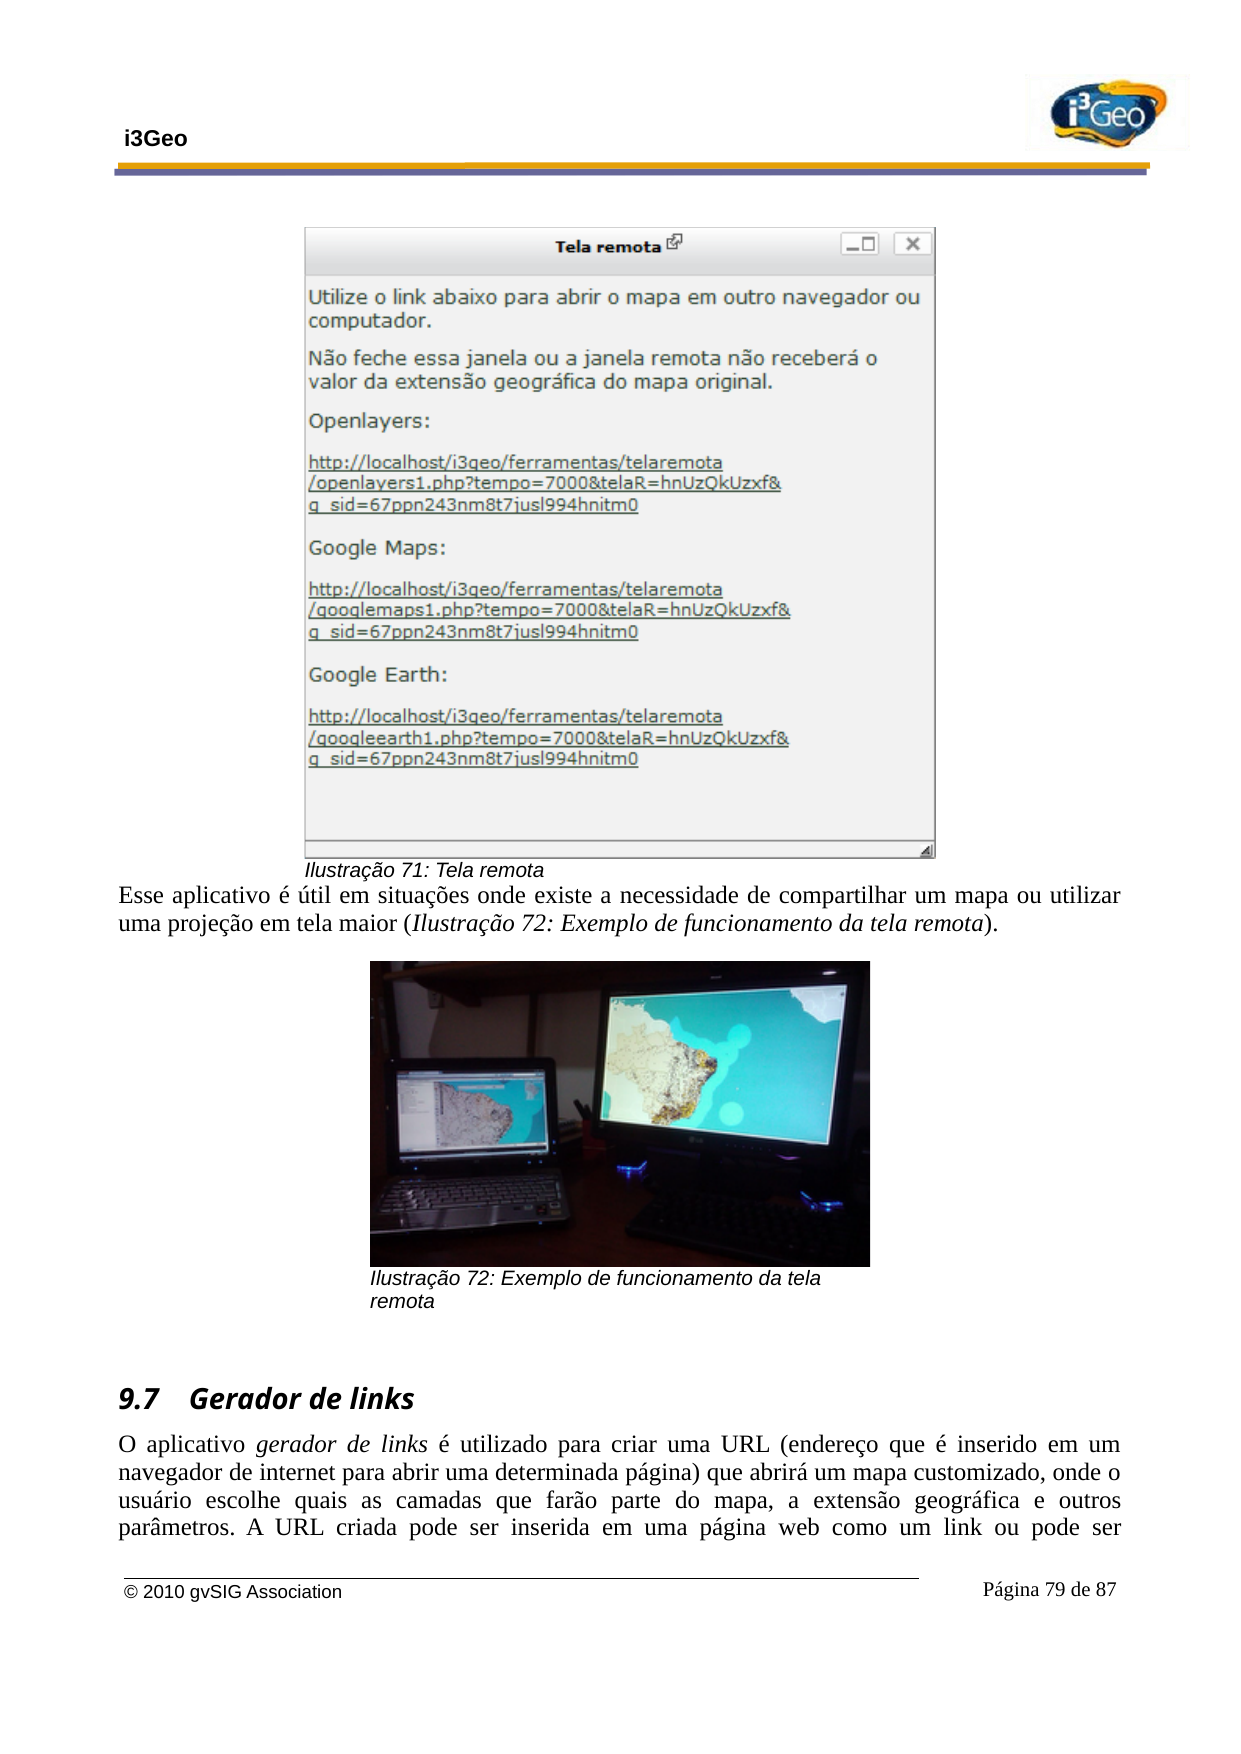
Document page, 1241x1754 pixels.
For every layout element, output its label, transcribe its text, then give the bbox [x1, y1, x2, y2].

picture [304, 227, 936, 859]
text Ilustração 72: Exemplo de funcionamento da tela remota [370, 1267, 870, 1313]
text Esse aplicativo é útil em situações onde existe a necessidade de compartilhar um mapa ou utilizar uma projeção em tela maior (Ilustração 72: Exemplo de funcionamento da tela remota). [118, 214, 1122, 937]
subtitle Gerador de links [118, 1378, 1122, 1418]
picture [370, 961, 871, 1267]
text Ilustração 71: Tela remota [304, 859, 936, 881]
picture [1025, 74, 1191, 151]
text O aplicativo gerador de links é utilizado para criar uma URL (endereço que é inserido em um navegador de internet para abrir uma determinada página) que abrirá um mapa customizado, onde o usuário escolhe quais as camadas que farão parte do mapa, a extensão geográfica e outros parâmetros. A URL criada pode ser inserida em uma página web como um link ou pode ser [118, 1430, 1122, 1541]
